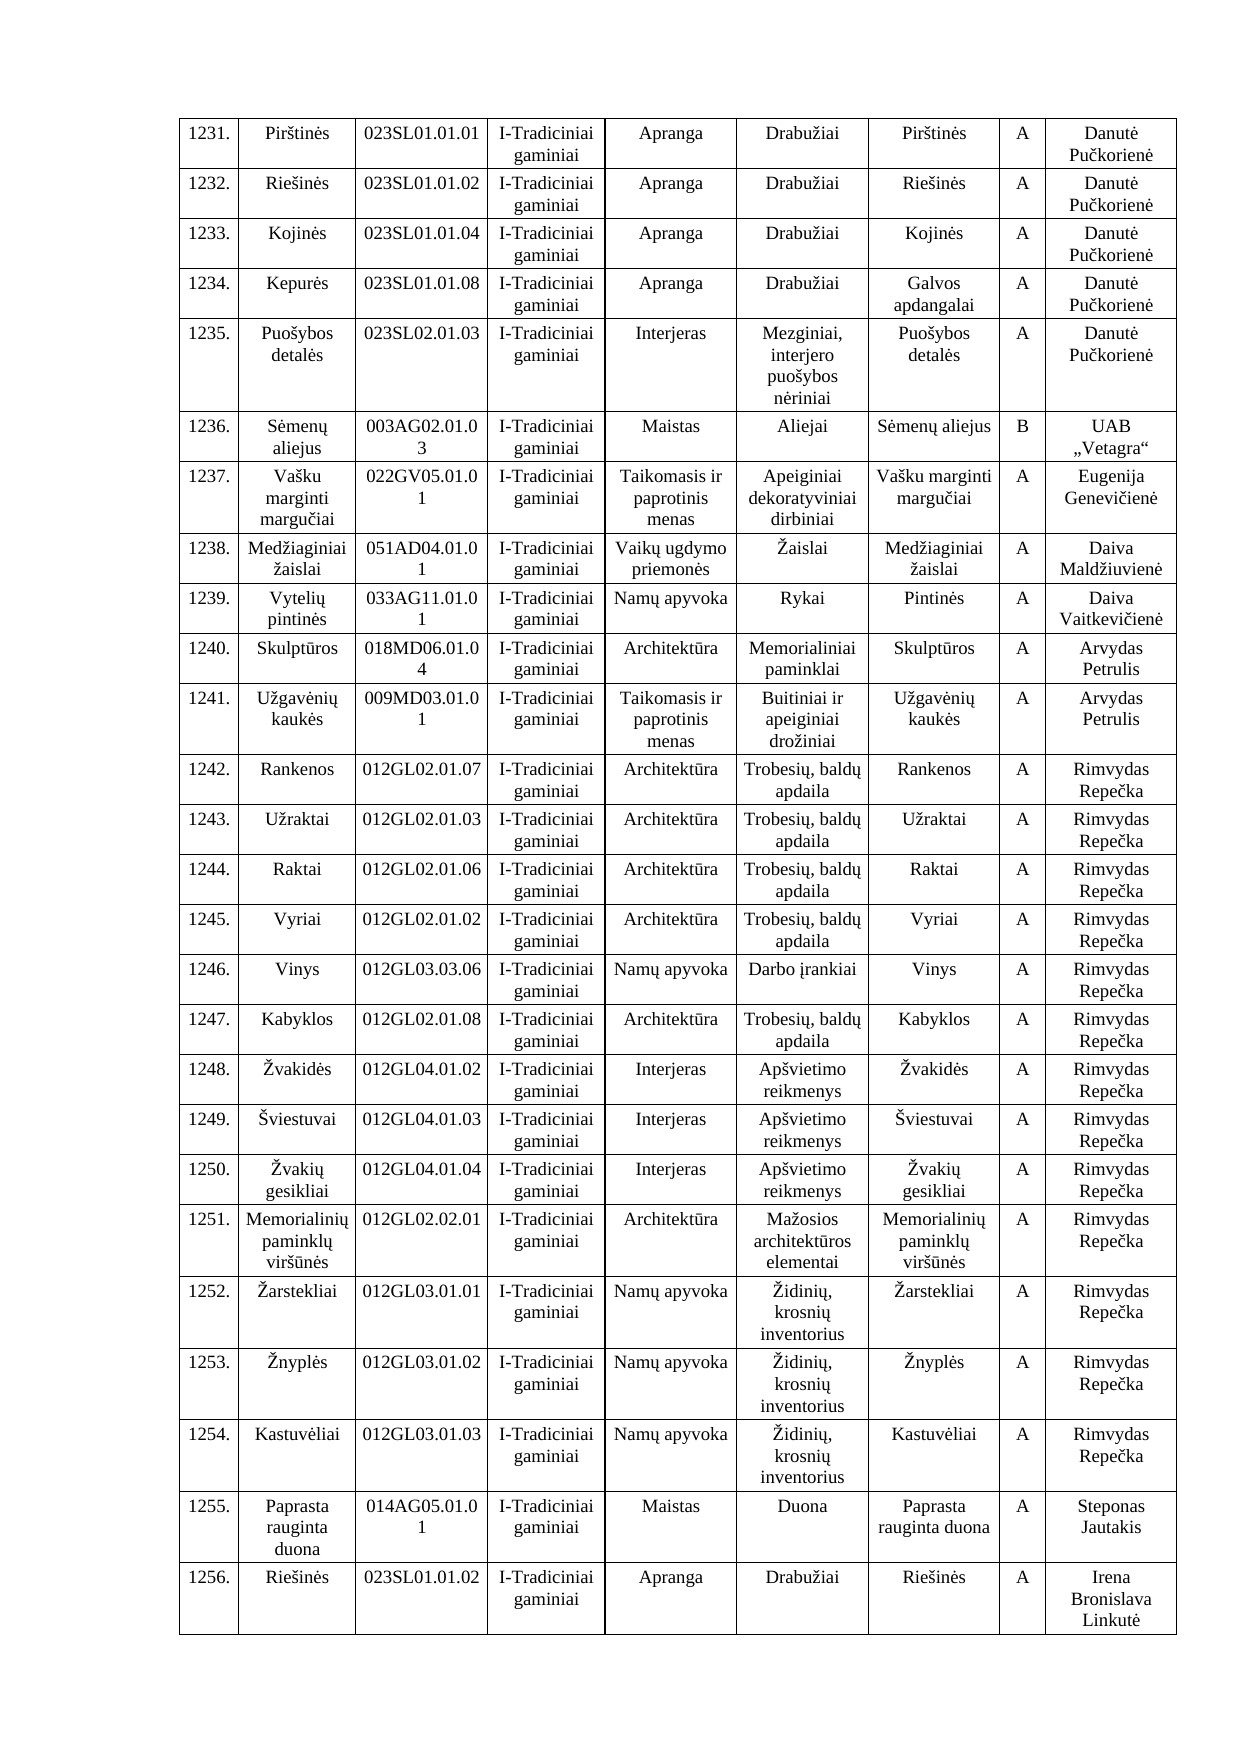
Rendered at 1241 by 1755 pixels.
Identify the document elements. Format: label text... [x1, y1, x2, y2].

table_cell Mezginiai, interjero puošybos nėriniai [737, 319, 868, 411]
table_cell Architektūra [606, 634, 736, 683]
table_cell Paprasta rauginta duona [239, 1492, 355, 1562]
table_cell [175, 168, 179, 218]
table_cell A [1000, 584, 1045, 633]
table_cell Namų apyvoka [606, 1277, 736, 1347]
table_cell [175, 461, 179, 533]
table_cell 023SL01.01.08 [356, 269, 487, 318]
table_cell 1232. [180, 169, 238, 218]
table_cell Trobesių, baldų apdaila [737, 805, 868, 854]
table_cell 1252. [180, 1277, 238, 1347]
table_cell A [1000, 955, 1045, 1004]
table_cell Apšvietimo reikmenys [737, 1155, 868, 1204]
table_cell Danutė Pučkorienė [1046, 219, 1176, 268]
table_cell Trobesių, baldų apdaila [737, 1005, 868, 1054]
table_cell 1237. [180, 462, 238, 533]
table_cell Irena Bronislava Linkutė [1046, 1563, 1176, 1634]
table_cell 1251. [180, 1205, 238, 1276]
table_cell Skulptūros [239, 634, 355, 683]
table_cell Užgavėnių kaukės [869, 684, 999, 754]
table_cell 1246. [180, 955, 238, 1004]
table_cell Medžiaginiai žaislai [239, 534, 355, 583]
table_cell I-Tradiciniai gaminiai [488, 584, 604, 633]
table_cell Aliejai [737, 412, 868, 461]
table_cell Žvakidės [239, 1055, 355, 1104]
table_cell Drabužiai [737, 119, 868, 168]
table_cell [175, 583, 179, 633]
table_cell Apšvietimo reikmenys [737, 1055, 868, 1104]
table_cell Mažosios architektūros elementai [737, 1205, 868, 1276]
table_cell [1177, 904, 1182, 954]
table_cell [175, 1491, 179, 1562]
table_cell 1239. [180, 584, 238, 633]
table_cell A [1000, 169, 1045, 218]
table_cell 1254. [180, 1420, 238, 1491]
table_cell [175, 1348, 179, 1419]
table_cell 012GL02.01.02 [356, 905, 487, 954]
table_cell [1177, 411, 1182, 461]
table_cell Memorialinių paminklų viršūnės [869, 1205, 999, 1276]
table_cell [175, 854, 179, 904]
table_cell Šviestuvai [239, 1105, 355, 1154]
table_cell Riešinės [239, 1563, 355, 1634]
table_cell 012GL02.02.01 [356, 1205, 487, 1276]
table_cell Užgavėnių kaukės [239, 684, 355, 754]
table_cell [1177, 1154, 1182, 1204]
table_cell I-Tradiciniai gaminiai [488, 462, 604, 533]
table_cell A [1000, 755, 1045, 804]
table_cell Arvydas Petrulis [1046, 634, 1176, 683]
table_cell [1177, 583, 1182, 633]
table_cell [175, 1154, 179, 1204]
table_cell [175, 1104, 179, 1154]
table_cell 018MD06.01.04 [356, 634, 487, 683]
table_cell [175, 268, 179, 318]
table_cell Kojinės [239, 219, 355, 268]
table_cell [1177, 218, 1182, 268]
table_cell A [1000, 319, 1045, 411]
table_cell 1242. [180, 755, 238, 804]
table_cell [1177, 1204, 1182, 1276]
table_cell [1177, 533, 1182, 583]
table_cell [1177, 754, 1182, 804]
table_cell I-Tradiciniai gaminiai [488, 1420, 604, 1491]
table_cell Rimvydas Repečka [1046, 1055, 1176, 1104]
table_cell I-Tradiciniai gaminiai [488, 119, 604, 168]
table_cell I-Tradiciniai gaminiai [488, 219, 604, 268]
table_cell 1231. [180, 119, 238, 168]
table_cell Sėmenų aliejus [239, 412, 355, 461]
table_cell 1238. [180, 534, 238, 583]
table_cell Kabyklos [239, 1005, 355, 1054]
table_cell 1248. [180, 1055, 238, 1104]
table_cell Medžiaginiai žaislai [869, 534, 999, 583]
table_cell A [1000, 855, 1045, 904]
table_cell [1177, 1562, 1182, 1634]
table_cell 012GL02.01.08 [356, 1005, 487, 1054]
table_cell Drabužiai [737, 1563, 868, 1634]
table_cell [175, 1562, 179, 1634]
table_cell Apeiginiai dekoratyviniai dirbiniai [737, 462, 868, 533]
table_cell [1177, 854, 1182, 904]
table_cell Riešinės [869, 169, 999, 218]
table_cell Kastuvėliai [239, 1420, 355, 1491]
table_cell Interjeras [606, 1155, 736, 1204]
table_cell Pirštinės [869, 119, 999, 168]
table_cell Pirštinės [239, 119, 355, 168]
table_cell [175, 1204, 179, 1276]
table_cell Židinių, krosnių inventorius [737, 1349, 868, 1419]
table_cell Rimvydas Repečka [1046, 955, 1176, 1004]
table_cell 1240. [180, 634, 238, 683]
table_cell Danutė Pučkorienė [1046, 269, 1176, 318]
table_cell 1250. [180, 1155, 238, 1204]
table_cell 1235. [180, 319, 238, 411]
table_cell 014AG05.01.01 [356, 1492, 487, 1562]
table_cell [1177, 461, 1182, 533]
table_cell Arvydas Petrulis [1046, 684, 1176, 754]
table_cell I-Tradiciniai gaminiai [488, 412, 604, 461]
table_cell Rimvydas Repečka [1046, 855, 1176, 904]
table_cell A [1000, 1492, 1045, 1562]
table_cell A [1000, 219, 1045, 268]
table_cell Vaikų ugdymo priemonės [606, 534, 736, 583]
table_cell Apranga [606, 169, 736, 218]
table_cell [1177, 168, 1182, 218]
table_cell 012GL04.01.02 [356, 1055, 487, 1104]
table_cell Interjeras [606, 319, 736, 411]
table_cell Namų apyvoka [606, 955, 736, 1004]
table_cell [175, 218, 179, 268]
table_cell A [1000, 462, 1045, 533]
table_cell 012GL02.01.03 [356, 805, 487, 854]
table_cell 012GL03.01.02 [356, 1349, 487, 1419]
table_cell Užraktai [239, 805, 355, 854]
table_cell [175, 318, 179, 411]
table_cell Eugenija Genevičienė [1046, 462, 1176, 533]
table_cell Žvakių gesikliai [869, 1155, 999, 1204]
table_cell [1177, 1054, 1182, 1104]
table_cell 1245. [180, 905, 238, 954]
table_cell Rykai [737, 584, 868, 633]
table_cell 012GL03.03.06 [356, 955, 487, 1004]
table_cell Namų apyvoka [606, 1420, 736, 1491]
table_cell Rimvydas Repečka [1046, 805, 1176, 854]
table_cell Drabužiai [737, 169, 868, 218]
table_cell Žvakių gesikliai [239, 1155, 355, 1204]
table_cell Raktai [869, 855, 999, 904]
table_cell [1177, 633, 1182, 683]
table_cell I-Tradiciniai gaminiai [488, 169, 604, 218]
table_cell [1177, 683, 1182, 754]
table_cell Taikomasis ir paprotinis menas [606, 462, 736, 533]
table_cell Puošybos detalės [869, 319, 999, 411]
table_cell Rimvydas Repečka [1046, 1005, 1176, 1054]
table_cell Vinys [869, 955, 999, 1004]
table_cell 023SL02.01.03 [356, 319, 487, 411]
table_cell 1256. [180, 1563, 238, 1634]
table_cell Rankenos [239, 755, 355, 804]
table_cell Rimvydas Repečka [1046, 1205, 1176, 1276]
table_cell 1236. [180, 412, 238, 461]
table_cell Danutė Pučkorienė [1046, 319, 1176, 411]
table_cell 012GL02.01.06 [356, 855, 487, 904]
table_cell [175, 533, 179, 583]
table_cell Galvos apdangalai [869, 269, 999, 318]
table_cell Rimvydas Repečka [1046, 1277, 1176, 1347]
table_cell 1249. [180, 1105, 238, 1154]
table_cell 012GL04.01.04 [356, 1155, 487, 1204]
table_cell A [1000, 1563, 1045, 1634]
table_cell Apranga [606, 269, 736, 318]
table_cell Daiva Maldžiuvienė [1046, 534, 1176, 583]
table_cell Drabužiai [737, 219, 868, 268]
table_cell Kabyklos [869, 1005, 999, 1054]
table_cell 012GL02.01.07 [356, 755, 487, 804]
table_cell Žarstekliai [869, 1277, 999, 1347]
table_cell [1177, 1419, 1182, 1491]
table_cell Trobesių, baldų apdaila [737, 905, 868, 954]
table_cell I-Tradiciniai gaminiai [488, 1055, 604, 1104]
table_cell [1177, 118, 1182, 168]
table_cell [175, 411, 179, 461]
table_cell Vyriai [869, 905, 999, 954]
table_cell 023SL01.01.02 [356, 1563, 487, 1634]
table_cell [175, 1004, 179, 1054]
table_cell Drabužiai [737, 269, 868, 318]
table_cell Memorialiniai paminklai [737, 634, 868, 683]
table_cell Pintinės [869, 584, 999, 633]
table_cell A [1000, 905, 1045, 954]
table_cell Užraktai [869, 805, 999, 854]
table_cell [1177, 1104, 1182, 1154]
table_cell I-Tradiciniai gaminiai [488, 1563, 604, 1634]
table_cell A [1000, 119, 1045, 168]
table_cell Apranga [606, 1563, 736, 1634]
table_cell A [1000, 1349, 1045, 1419]
table_cell [175, 954, 179, 1004]
table_cell I-Tradiciniai gaminiai [488, 1005, 604, 1054]
table_cell A [1000, 684, 1045, 754]
table_cell [175, 804, 179, 854]
table_cell 1234. [180, 269, 238, 318]
table_cell Vyriai [239, 905, 355, 954]
table_cell Maistas [606, 1492, 736, 1562]
table_cell 1243. [180, 805, 238, 854]
table_cell 033AG11.01.01 [356, 584, 487, 633]
table_cell Architektūra [606, 755, 736, 804]
table_cell I-Tradiciniai gaminiai [488, 955, 604, 1004]
table_cell Darbo įrankiai [737, 955, 868, 1004]
table_cell A [1000, 1155, 1045, 1204]
table_cell Duona [737, 1492, 868, 1562]
table_cell A [1000, 269, 1045, 318]
table_cell Maistas [606, 412, 736, 461]
table_cell Namų apyvoka [606, 584, 736, 633]
table_cell Rimvydas Repečka [1046, 1105, 1176, 1154]
table_cell Rimvydas Repečka [1046, 1420, 1176, 1491]
table_cell Žarstekliai [239, 1277, 355, 1347]
table_cell Rimvydas Repečka [1046, 1155, 1176, 1204]
table_cell I-Tradiciniai gaminiai [488, 319, 604, 411]
table_cell Rimvydas Repečka [1046, 755, 1176, 804]
table_cell [175, 904, 179, 954]
table_cell UAB „Vetagra“ [1046, 412, 1176, 461]
table_cell Trobesių, baldų apdaila [737, 755, 868, 804]
table_cell I-Tradiciniai gaminiai [488, 1492, 604, 1562]
table_cell Vytelių pintinės [239, 584, 355, 633]
table_cell 003AG02.01.03 [356, 412, 487, 461]
table_cell 012GL04.01.03 [356, 1105, 487, 1154]
table_cell A [1000, 805, 1045, 854]
table_cell A [1000, 1205, 1045, 1276]
table_cell [175, 1419, 179, 1491]
table_cell 1241. [180, 684, 238, 754]
table_cell Architektūra [606, 1005, 736, 1054]
table_cell Danutė Pučkorienė [1046, 119, 1176, 168]
table_cell I-Tradiciniai gaminiai [488, 755, 604, 804]
table_cell Kastuvėliai [869, 1420, 999, 1491]
table_cell Vašku marginti margučiai [239, 462, 355, 533]
table_cell 023SL01.01.02 [356, 169, 487, 218]
table_cell Židinių, krosnių inventorius [737, 1420, 868, 1491]
table_cell Architektūra [606, 855, 736, 904]
table_cell Sėmenų aliejus [869, 412, 999, 461]
table_cell Architektūra [606, 1205, 736, 1276]
table_cell [1177, 954, 1182, 1004]
table_cell I-Tradiciniai gaminiai [488, 855, 604, 904]
table_cell [1177, 318, 1182, 411]
table_cell Riešinės [869, 1563, 999, 1634]
table_cell Riešinės [239, 169, 355, 218]
table_cell 023SL01.01.04 [356, 219, 487, 268]
table_cell Skulptūros [869, 634, 999, 683]
table_cell [1177, 1276, 1182, 1347]
table_cell Interjeras [606, 1105, 736, 1154]
table_cell 1233. [180, 219, 238, 268]
table_cell 1247. [180, 1005, 238, 1054]
table_cell Interjeras [606, 1055, 736, 1104]
table_cell A [1000, 1420, 1045, 1491]
table_cell I-Tradiciniai gaminiai [488, 1155, 604, 1204]
table_cell Rimvydas Repečka [1046, 905, 1176, 954]
table_cell A [1000, 1055, 1045, 1104]
table_cell Danutė Pučkorienė [1046, 169, 1176, 218]
table_cell Žnyplės [239, 1349, 355, 1419]
table_cell Vinys [239, 955, 355, 1004]
table_cell Kepurės [239, 269, 355, 318]
table_cell [1177, 1004, 1182, 1054]
table_cell 023SL01.01.01 [356, 119, 487, 168]
table_cell A [1000, 534, 1045, 583]
table_cell 051AD04.01.01 [356, 534, 487, 583]
table_cell 022GV05.01.01 [356, 462, 487, 533]
table_cell A [1000, 1277, 1045, 1347]
table_cell [1177, 804, 1182, 854]
table_cell I-Tradiciniai gaminiai [488, 1349, 604, 1419]
table_cell 012GL03.01.03 [356, 1420, 487, 1491]
table_cell 1244. [180, 855, 238, 904]
table_cell I-Tradiciniai gaminiai [488, 1205, 604, 1276]
table_cell I-Tradiciniai gaminiai [488, 905, 604, 954]
table_cell Šviestuvai [869, 1105, 999, 1154]
table_cell I-Tradiciniai gaminiai [488, 1277, 604, 1347]
table_cell Apšvietimo reikmenys [737, 1105, 868, 1154]
table_cell Vašku marginti margučiai [869, 462, 999, 533]
table_cell Žaislai [737, 534, 868, 583]
table_cell Memorialinių paminklų viršūnės [239, 1205, 355, 1276]
table_cell Apranga [606, 119, 736, 168]
table_cell [175, 633, 179, 683]
table_cell Apranga [606, 219, 736, 268]
table_cell A [1000, 1105, 1045, 1154]
table_cell 1253. [180, 1349, 238, 1419]
table_cell 009MD03.01.01 [356, 684, 487, 754]
table_cell [175, 118, 179, 168]
table_cell [175, 1276, 179, 1347]
table_cell Taikomasis ir paprotinis menas [606, 684, 736, 754]
table_cell A [1000, 634, 1045, 683]
table_cell I-Tradiciniai gaminiai [488, 269, 604, 318]
table_cell Architektūra [606, 805, 736, 854]
table_cell B [1000, 412, 1045, 461]
table_cell I-Tradiciniai gaminiai [488, 805, 604, 854]
table_cell [1177, 1491, 1182, 1562]
table_cell [175, 1054, 179, 1104]
table_cell [175, 683, 179, 754]
table_cell [1177, 1348, 1182, 1419]
table_cell Paprasta rauginta duona [869, 1492, 999, 1562]
table_cell Trobesių, baldų apdaila [737, 855, 868, 904]
table_cell Žvakidės [869, 1055, 999, 1104]
table_cell 1255. [180, 1492, 238, 1562]
table_cell [175, 754, 179, 804]
table_cell I-Tradiciniai gaminiai [488, 1105, 604, 1154]
table_cell Rankenos [869, 755, 999, 804]
table_cell A [1000, 1005, 1045, 1054]
table_cell 012GL03.01.01 [356, 1277, 487, 1347]
table_cell Kojinės [869, 219, 999, 268]
table_cell Židinių, krosnių inventorius [737, 1277, 868, 1347]
table_cell I-Tradiciniai gaminiai [488, 634, 604, 683]
table_cell Daiva Vaitkevičienė [1046, 584, 1176, 633]
table_cell I-Tradiciniai gaminiai [488, 534, 604, 583]
table_cell [1177, 268, 1182, 318]
table_cell Architektūra [606, 905, 736, 954]
table_cell Žnyplės [869, 1349, 999, 1419]
table_cell I-Tradiciniai gaminiai [488, 684, 604, 754]
table_cell Steponas Jautakis [1046, 1492, 1176, 1562]
table_cell Buitiniai ir apeiginiai drožiniai [737, 684, 868, 754]
table_cell Raktai [239, 855, 355, 904]
table_cell Namų apyvoka [606, 1349, 736, 1419]
table_cell Rimvydas Repečka [1046, 1349, 1176, 1419]
table_cell Puošybos detalės [239, 319, 355, 411]
